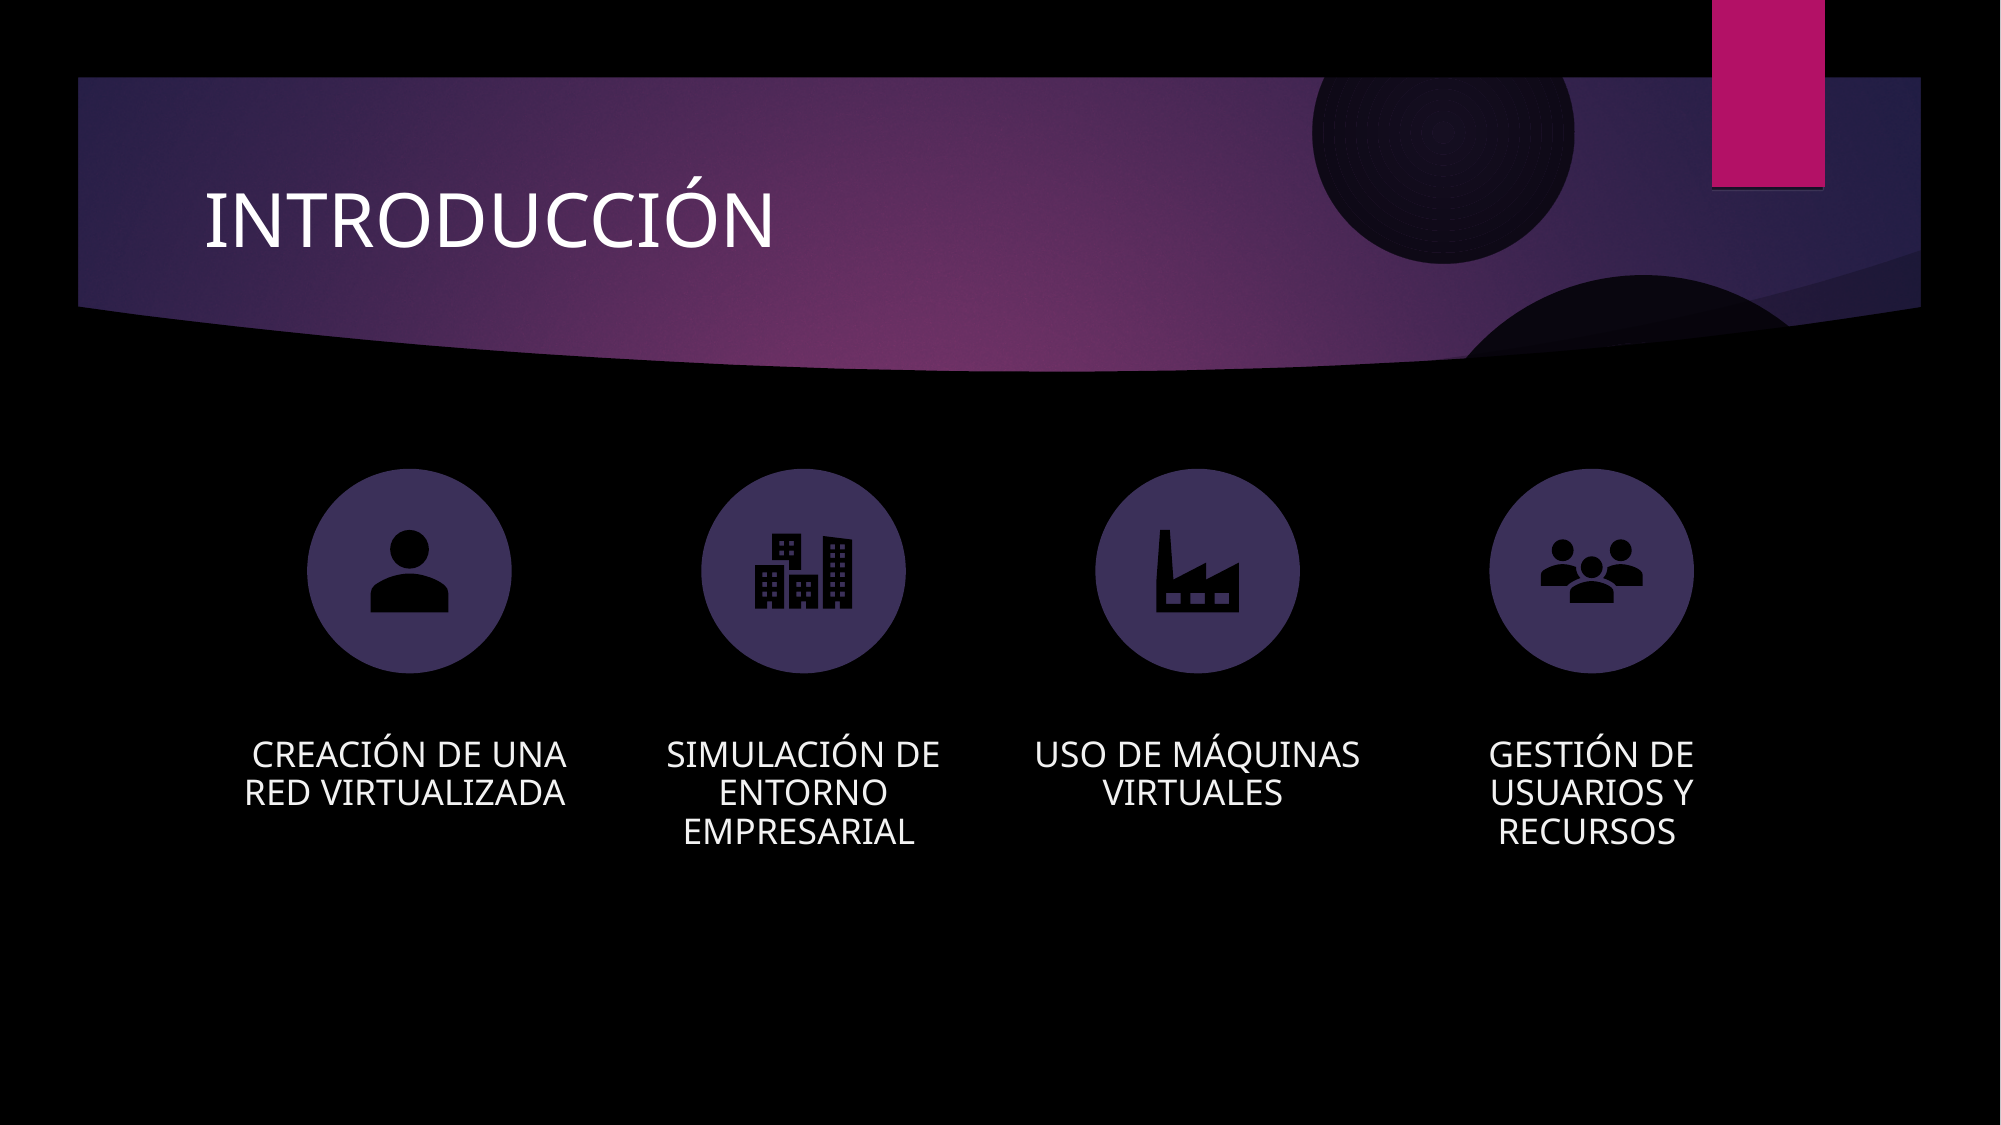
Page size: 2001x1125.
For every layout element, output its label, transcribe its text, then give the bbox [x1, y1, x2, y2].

text_box Gestión de usuarios y recursos [1423, 737, 1760, 856]
text_box Creación de una red virtualizada [241, 737, 578, 856]
text_box Simulación de entorno empresarial [635, 737, 972, 856]
text_box [701, 468, 906, 674]
text_box [1095, 468, 1300, 674]
title INTRODUCCIÓN [189, 159, 1627, 276]
text_box [1489, 468, 1694, 674]
text_box [307, 468, 512, 674]
text_box Uso de máquinas virtuales [1029, 737, 1366, 856]
